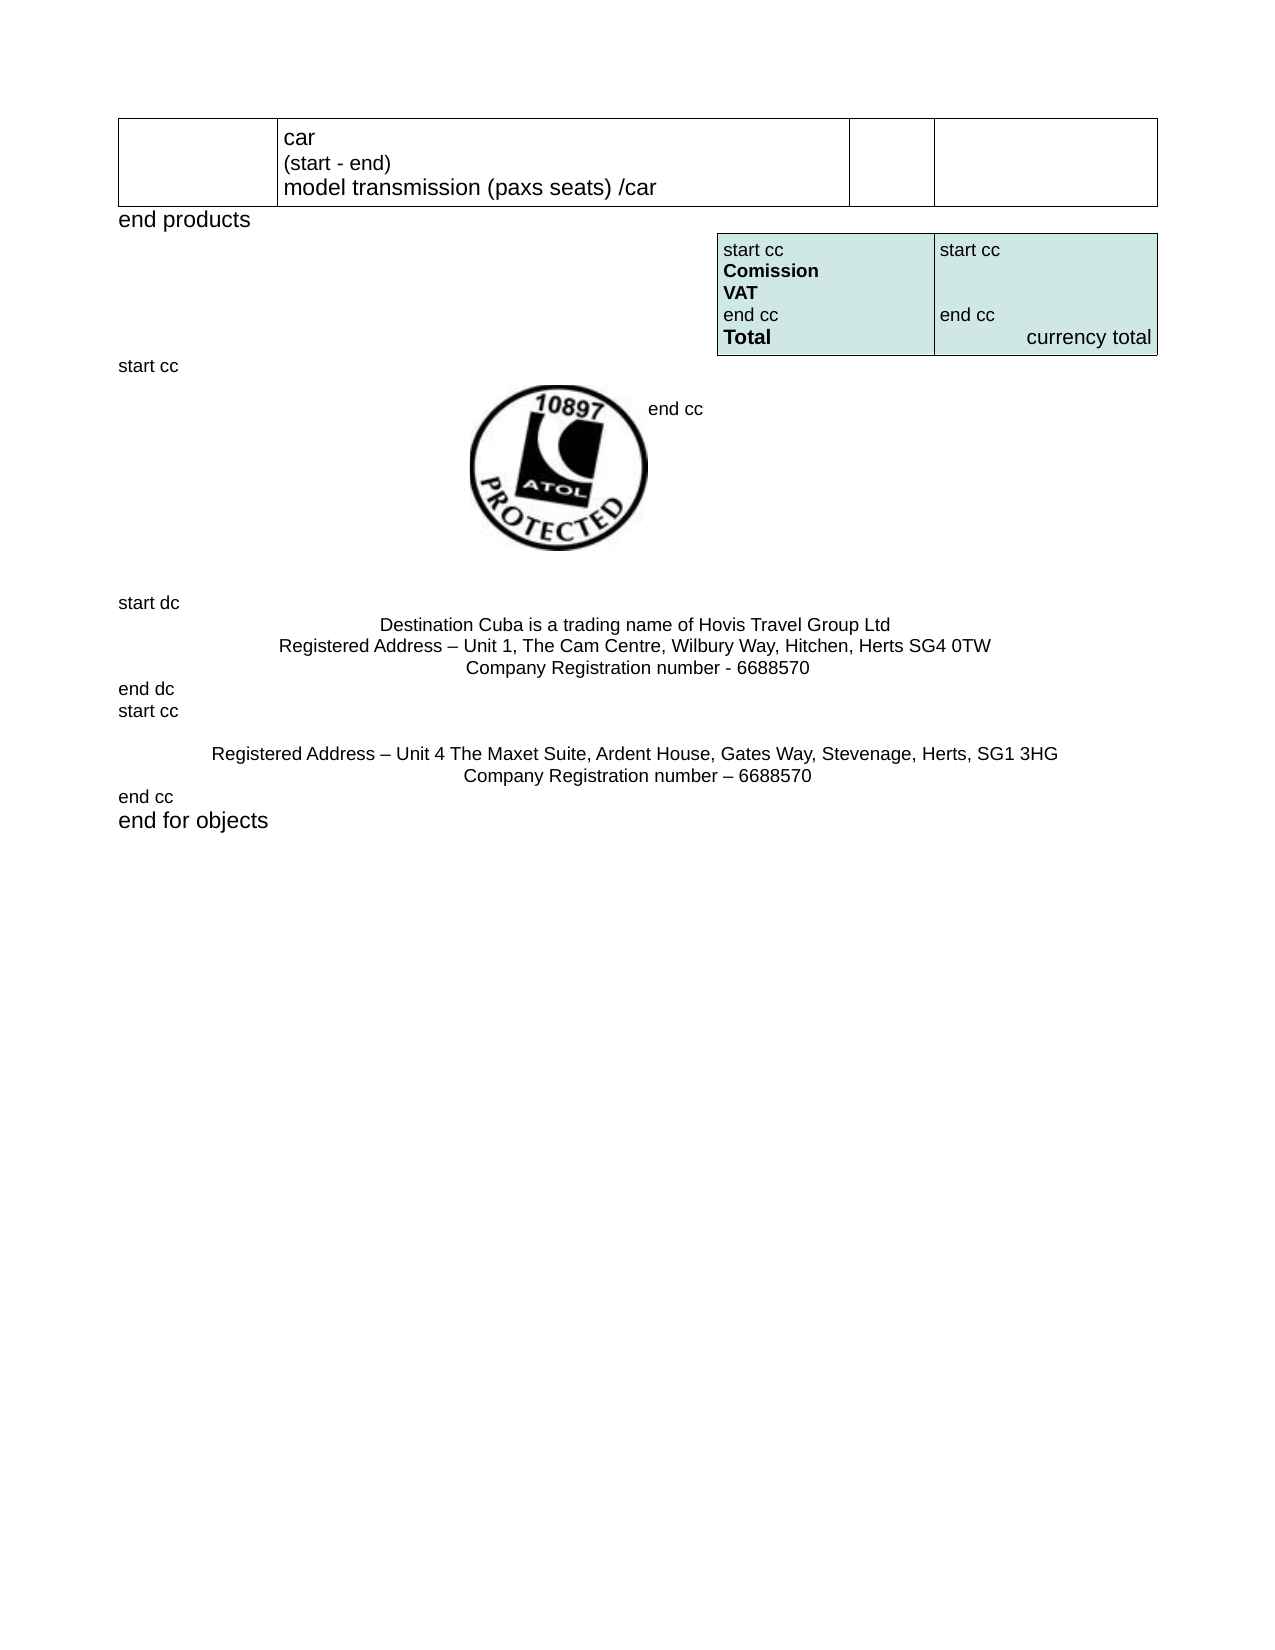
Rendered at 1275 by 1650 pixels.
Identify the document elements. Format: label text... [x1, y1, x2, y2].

table_header [278, 233, 717, 354]
table_header [119, 119, 277, 206]
text start cc [118, 355, 1157, 376]
text end products [118, 207, 1157, 233]
text Company Registration number – 6688570 [118, 764, 1157, 786]
table_header start cc Comission VAT end cc Total [718, 234, 934, 354]
text Registered Address – Unit 4 The Maxet Suite, Ardent House, Gates Way, Stevenage, Herts, SG1 3HG [118, 743, 1157, 764]
text end cc [648, 398, 1157, 419]
table_header [935, 119, 1157, 206]
text end cc [118, 786, 1157, 807]
table_header [118, 233, 277, 354]
table_header car (start - end) model transmission (paxs seats) /car [278, 119, 849, 206]
text end dc [118, 678, 1157, 700]
text Registered Address – Unit 1, The Cam Centre, Wilbury Way, Hitchen, Herts SG4 0TW [118, 635, 1157, 657]
text Destination Cuba is a trading name of Hovis Travel Group Ltd [118, 613, 1157, 635]
text start dc [118, 592, 1157, 613]
picture [469, 385, 648, 551]
text start cc [118, 700, 1157, 721]
text [118, 398, 469, 419]
text end for objects [118, 807, 1157, 834]
table_header [850, 119, 934, 206]
text Company Registration number - 6688570 [118, 657, 1157, 678]
table_header start cc end cc currency total [935, 234, 1157, 354]
